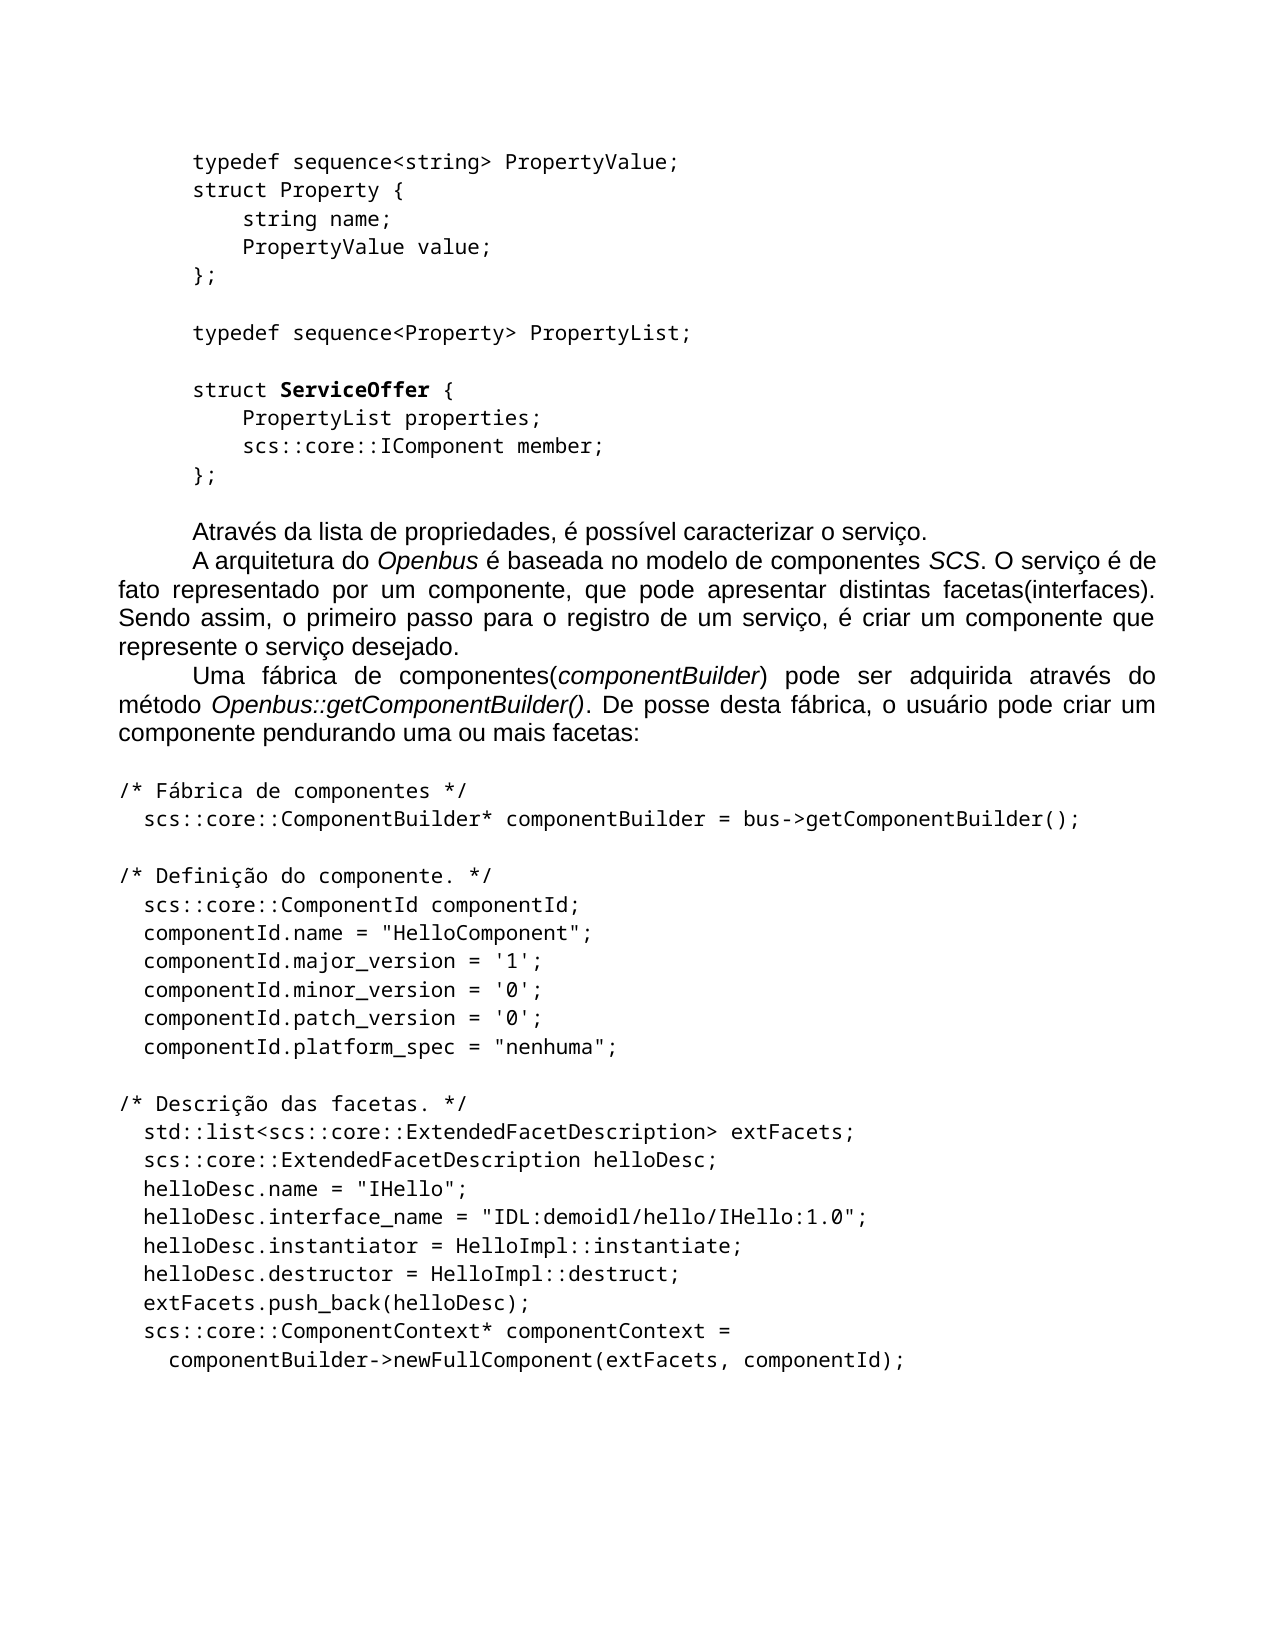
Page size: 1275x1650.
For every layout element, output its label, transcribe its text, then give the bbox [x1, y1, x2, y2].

text helloDesc.destructor = HelloImpl::destruct; [118, 1259, 1157, 1288]
text PropertyValue value; [192, 232, 1157, 261]
text /* Definição do componente. */ [118, 861, 1157, 890]
text componentId.platform_spec = "nenhuma"; [118, 1032, 1157, 1060]
text scs::core::ExtendedFacetDescription helloDesc; [118, 1146, 1157, 1174]
text PropertyList properties; [192, 403, 1157, 432]
text struct ServiceOffer { [192, 375, 1157, 403]
text helloDesc.interface_name = "IDL:demoidl/hello/IHello:1.0"; [118, 1202, 1157, 1231]
text scs::core::ComponentBuilder* componentBuilder = bus->getComponentBuilder(); [118, 804, 1157, 833]
text helloDesc.instantiator = HelloImpl::instantiate; [118, 1231, 1157, 1259]
text Uma fábrica de componentes(componentBuilder) pode ser adquirida através do método Openbus::getComponentBuilder(). De posse desta fábrica, o usuário pode criar um componente pendurando uma ou mais facetas: [118, 661, 1157, 747]
text componentId.name = "HelloComponent"; [118, 918, 1157, 947]
text componentBuilder->newFullComponent(extFacets, componentId); [118, 1345, 1157, 1373]
text componentId.patch_version = '0'; [118, 1003, 1157, 1032]
text scs::core::ComponentId componentId; [118, 890, 1157, 918]
text }; [192, 261, 1157, 289]
text extFacets.push_back(helloDesc); [118, 1288, 1157, 1316]
text string name; [192, 204, 1157, 232]
text Através da lista de propriedades, é possível caracterizar o serviço. [118, 517, 1157, 546]
text scs::core::ComponentContext* componentContext = [118, 1316, 1157, 1345]
text scs::core::IComponent member; [192, 432, 1157, 460]
text std::list<scs::core::ExtendedFacetDescription> extFacets; [118, 1117, 1157, 1146]
text A arquitetura do Openbus é baseada no modelo de componentes SCS. O serviço é de fato representado por um componente, que pode apresentar distintas facetas(interfaces). Sendo assim, o primeiro passo para o registro de um serviço, é criar um componente que represente o serviço desejado. [118, 546, 1157, 661]
text struct Property { [192, 175, 1157, 204]
text componentId.minor_version = '0'; [118, 975, 1157, 1003]
text componentId.major_version = '1'; [118, 947, 1157, 975]
text typedef sequence<string> PropertyValue; [192, 147, 1157, 175]
text helloDesc.name = "IHello"; [118, 1174, 1157, 1202]
text }; [192, 460, 1157, 488]
text /* Descrição das facetas. */ [118, 1089, 1157, 1117]
text typedef sequence<Property> PropertyList; [192, 318, 1157, 346]
text /* Fábrica de componentes */ [118, 776, 1157, 804]
